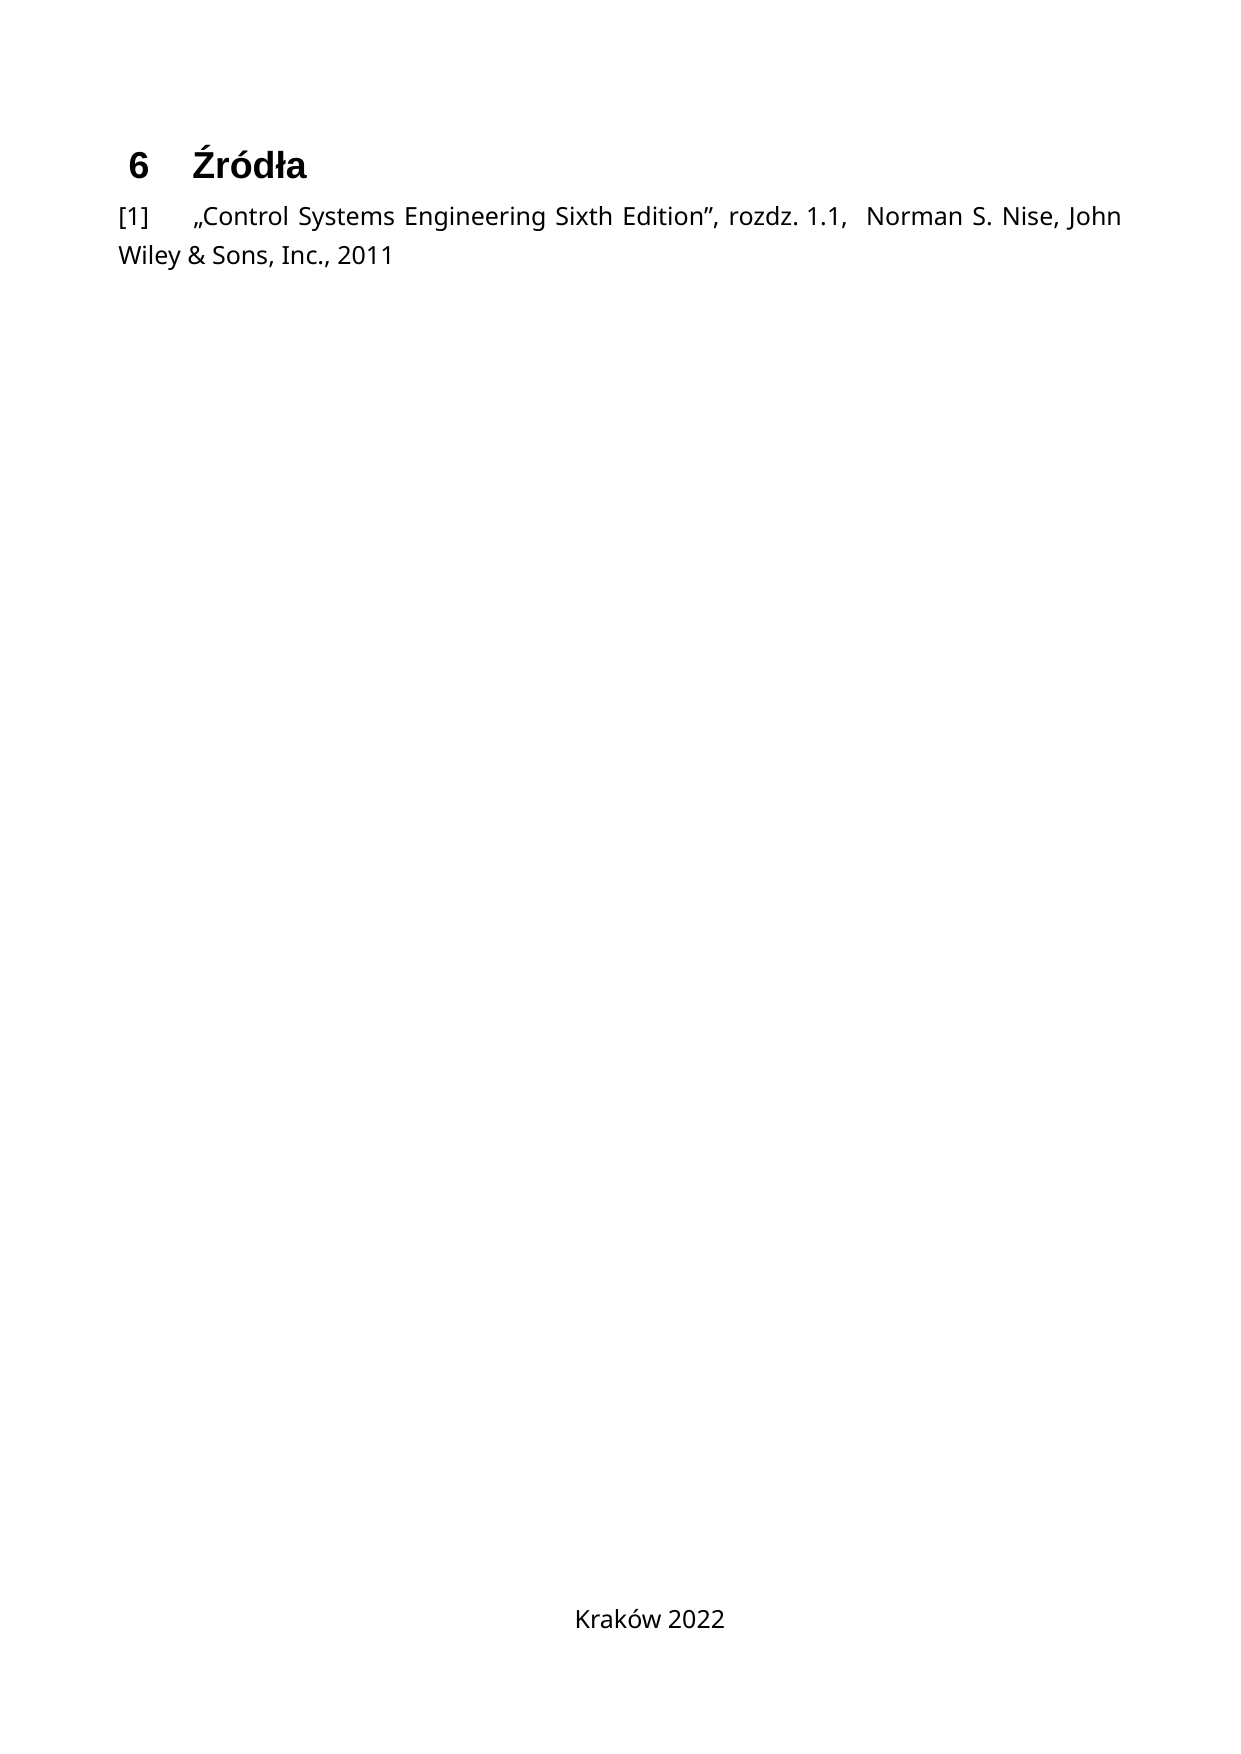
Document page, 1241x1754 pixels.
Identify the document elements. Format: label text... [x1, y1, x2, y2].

subtitle Źródła [118, 143, 1122, 186]
list „Control Systems Engineering Sixth Edition”, rozdz. 1.1, Norman S. Nise, John Wiley & Sons, Inc., 2011 [118, 199, 1122, 272]
